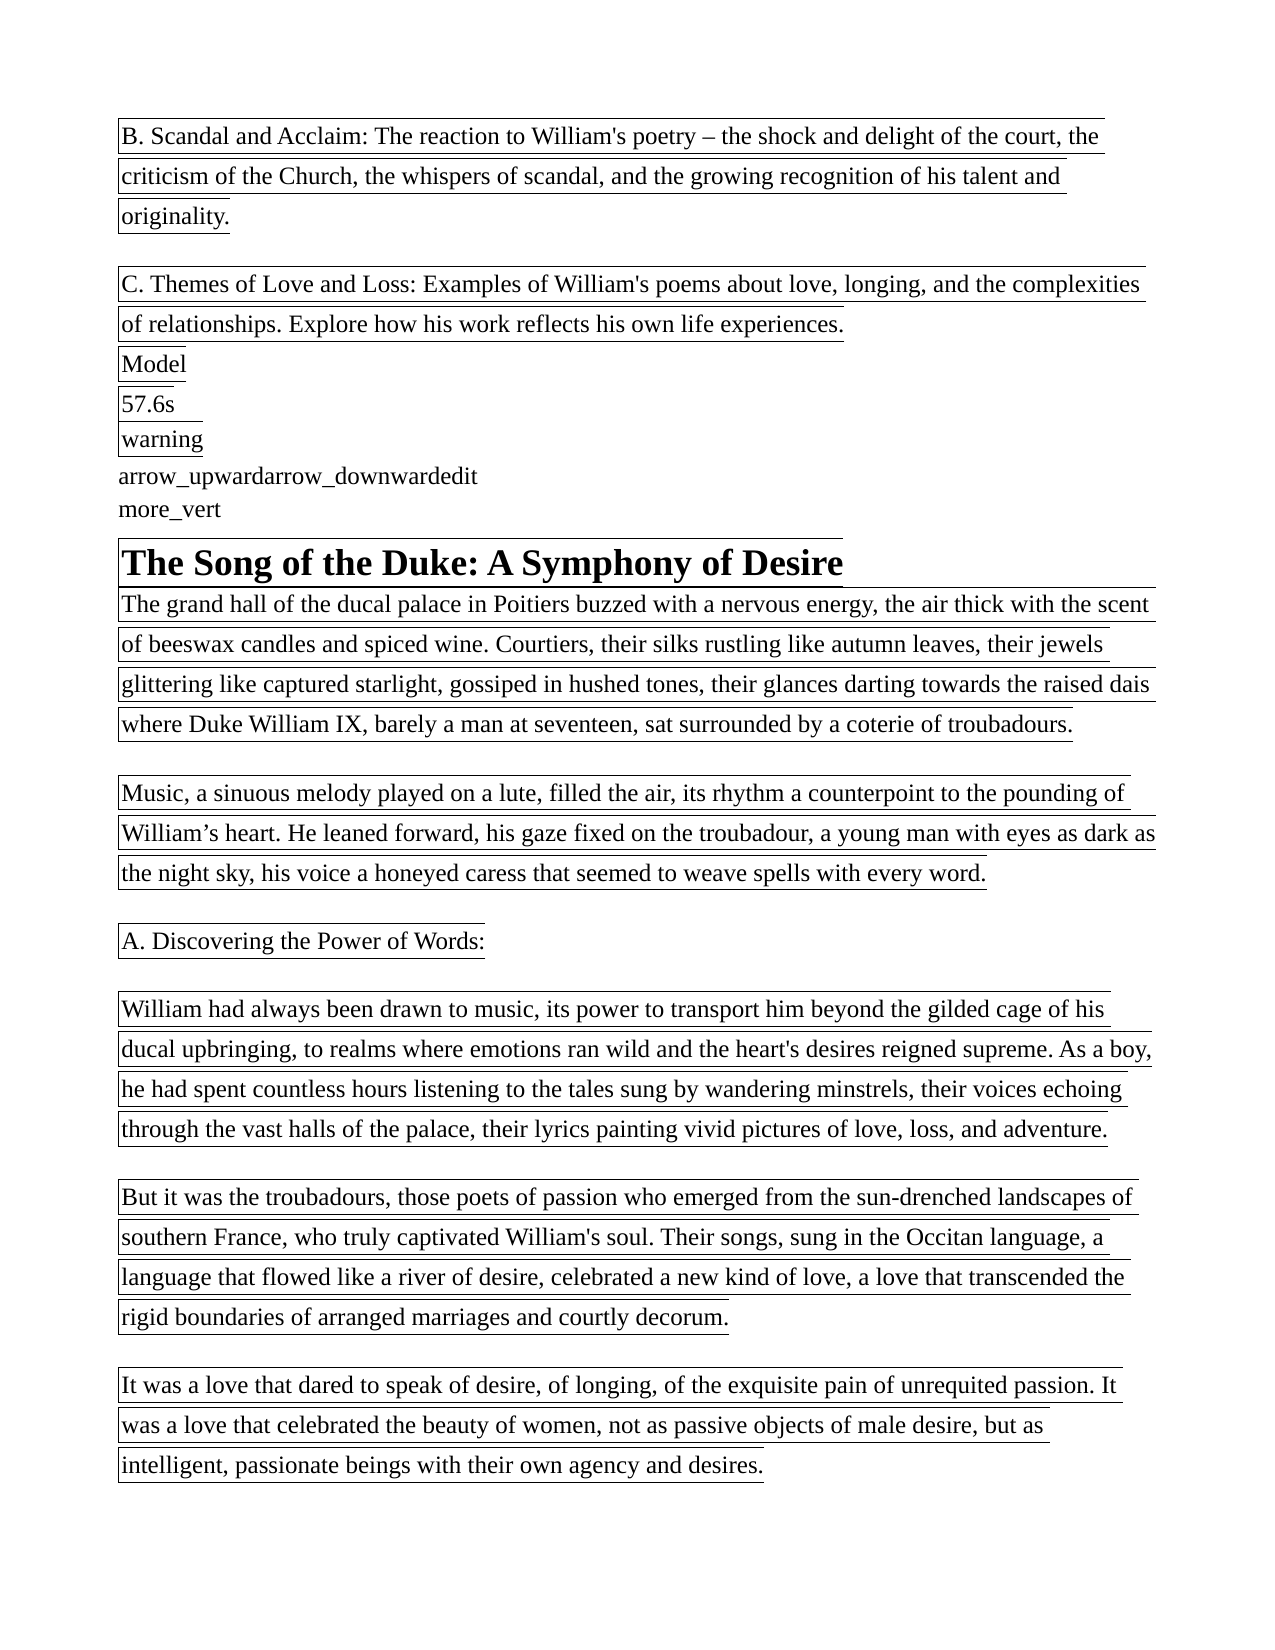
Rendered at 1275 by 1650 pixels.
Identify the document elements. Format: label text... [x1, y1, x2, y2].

text A. Discovering the Power of Words: [119, 923, 1157, 958]
text It was a love that dared to speak of desire, of longing, of the exquisite pain of unrequited passion. It was a love that celebrated the beauty of women, not as passive objects of male desire, but as intelligent, passionate beings with their own agency and desires. [118, 1367, 1157, 1482]
text where Duke William IX, barely a man at seventeen, sat surrounded by a coterie of troubadours. [118, 702, 1157, 741]
text Music, a sinuous melody played on a lute, filled the air, its rhythm a counterpoint to the pounding of William’s heart. He leaned forward, his gaze fixed on the troubadour, a young man with eyes as dark as the night sky, his voice a honeyed caress that seemed to weave spells with every word. [118, 775, 1157, 889]
text C. Themes of Love and Loss: Examples of William's poems about love, longing, and the complexities of relationships. Explore how his work reflects his own life experiences. [118, 266, 1157, 341]
text But it was the troubadours, those poets of passion who emerged from the sun-drenched landscapes of southern France, who truly captivated William's soul. Their songs, sung in the Occitan language, a language that flowed like a river of desire, celebrated a new kind of love, a love that transcended the rigid boundaries of arranged marriages and courtly decorum. [118, 1179, 1157, 1334]
text warning [119, 421, 1157, 456]
text B. Scandal and Acclaim: The reaction to William's poetry – the shock and delight of the court, the criticism of the Church, the whispers of scandal, and the growing recognition of his talent and originality. [118, 118, 1157, 233]
text arrow_upwardarrow_downwardedit [118, 461, 1157, 490]
text The grand hall of the ducal palace in Poitiers buzzed with a nervous energy, the air thick with the scent of beeswax candles and spiced wine. Courtiers, their silks rustling like autumn leaves, their jewels glittering like captured starlight, gossiped in hushed tones, their glances darting towards the raised dais [118, 587, 1157, 701]
text more_vert [118, 494, 1157, 523]
text Model [119, 346, 1157, 381]
subtitle The Song of the Duke: A Symphony of Desire [118, 537, 1157, 587]
text 57.6s [119, 386, 1157, 421]
text William had always been drawn to music, its power to transport him beyond the gilded cage of his ducal upbringing, to realms where emotions ran wild and the heart's desires reigned supreme. As a boy, he had spent countless hours listening to the tales sung by wandering minstrels, their voices echoing through the vast halls of the palace, their lyrics painting vivid pictures of love, loss, and adventure. [118, 991, 1157, 1146]
